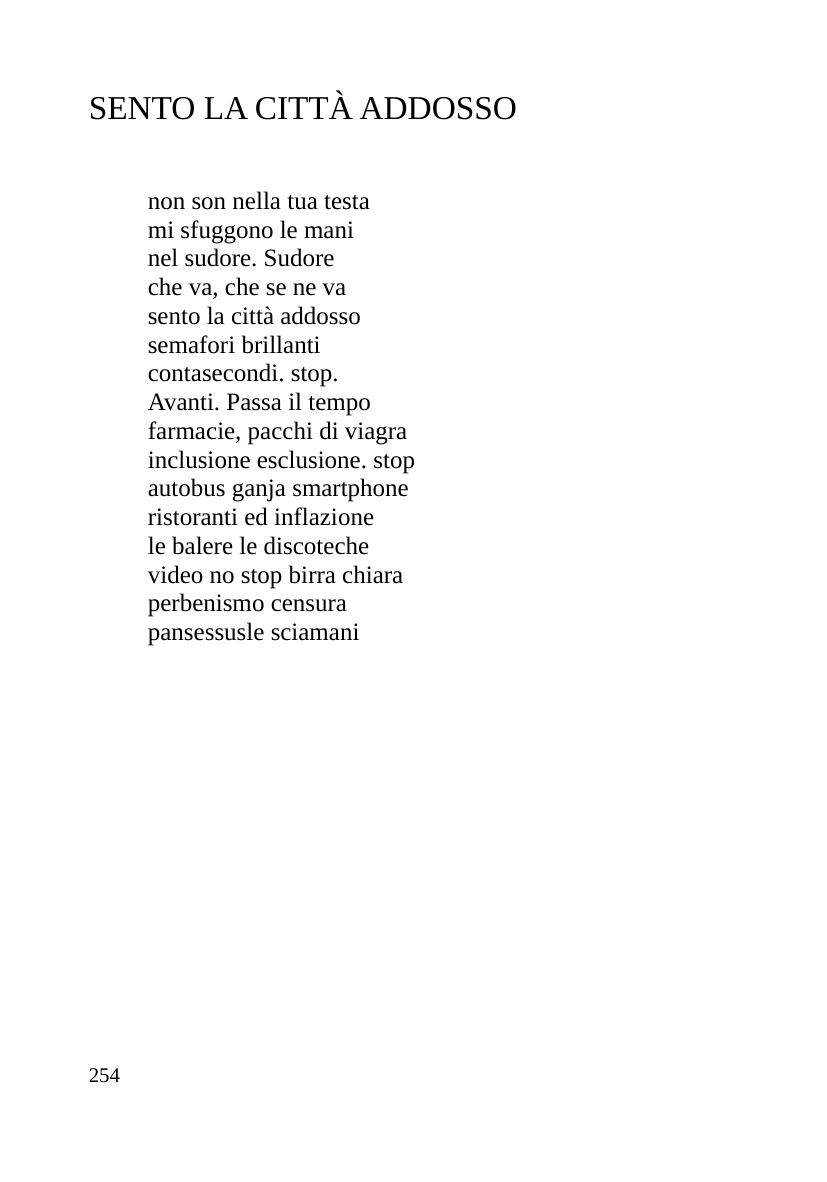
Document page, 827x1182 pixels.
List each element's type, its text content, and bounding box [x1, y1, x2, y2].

text pansessusle sciamani [148, 617, 738, 646]
text semafori brillanti [148, 330, 738, 358]
text mi sfuggono le mani [148, 215, 738, 243]
text autobus ganja smartphone [148, 473, 738, 502]
text video no stop birra chiara [148, 560, 738, 588]
text perbenismo censura [148, 588, 738, 617]
text che va, che se ne va [148, 272, 738, 301]
text sento la città addosso [148, 301, 738, 330]
text non son nella tua testa [148, 186, 738, 215]
text le balere le discoteche [148, 531, 738, 560]
text nel sudore. Sudore [148, 243, 738, 272]
text contasecondi. stop. [148, 358, 738, 387]
text Avanti. Passa il tempo [148, 387, 738, 416]
text ristoranti ed inflazione [148, 502, 738, 531]
text inclusione esclusione. stop [148, 445, 738, 473]
text SENTO LA CITTà ADDOSSO [88, 88, 738, 127]
text farmacie, pacchi di viagra [148, 416, 738, 445]
